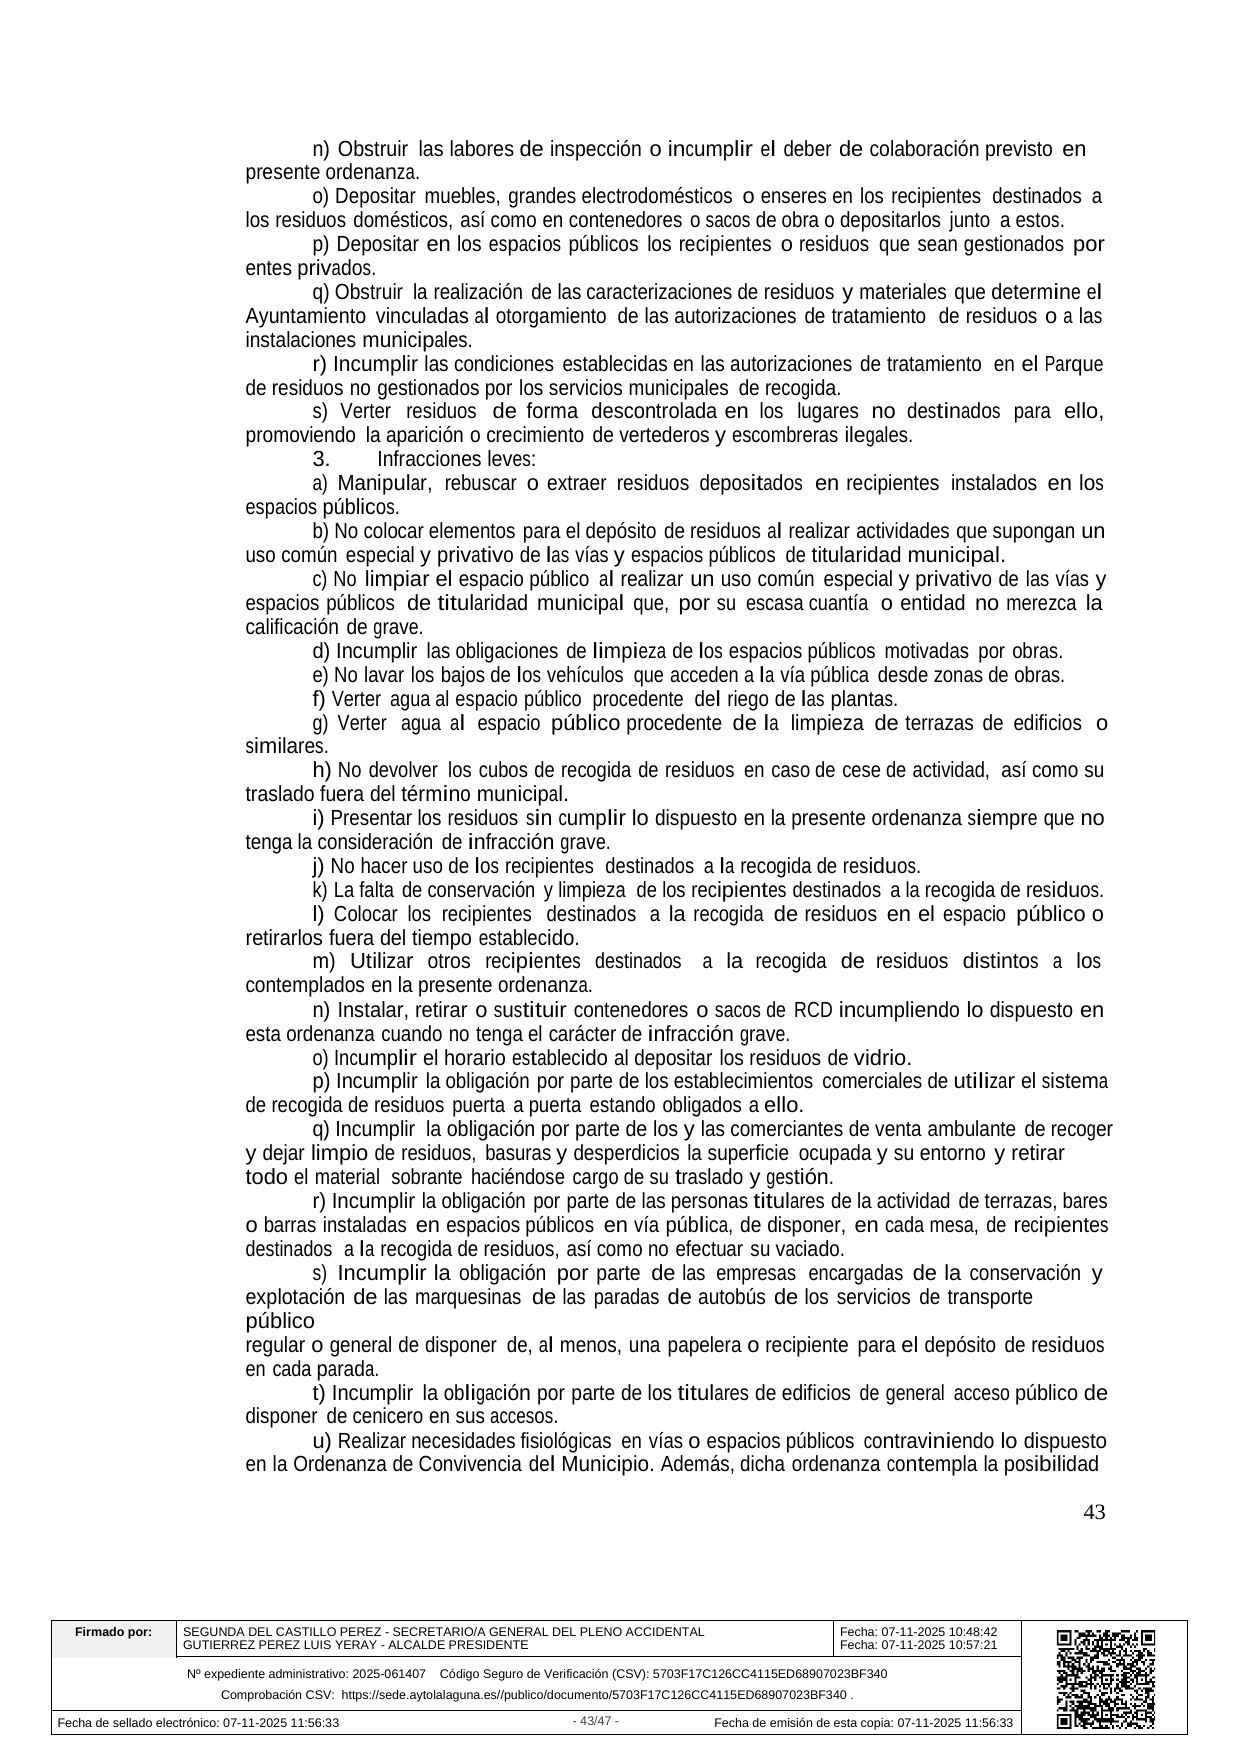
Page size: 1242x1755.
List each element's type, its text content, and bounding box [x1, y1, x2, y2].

table_header Firmado por: [52, 1621, 176, 1656]
text presente ordenanza. [245, 160, 1202, 184]
text disponer de cenicero en sus accesos. [245, 1405, 1202, 1429]
text q) Obstruir la realización de las caracterizaciones de residuos y materiales que determine el [312, 280, 1202, 304]
text 3. Infracciones leves: [312, 447, 1202, 471]
table_header SEGUNDA DEL CASTILLO PEREZ - SECRETARIO/A GENERAL DEL PLENO ACCIDENTAL GUTIERREZ PEREZ LUIS YERAY - ALCALDE PRESIDENTE [177, 1621, 833, 1656]
text p) Incumplir la obligación por parte de los establecimientos comerciales de utilizar el sistema [312, 1070, 1202, 1093]
text n) Instalar, retirar o sustituir contenedores o sacos de RCD incumpliendo lo dispuesto en esta ordenanza cuando no tenga el carácter de infracción grave. [245, 998, 1109, 1046]
text p) Depositar en los espacios públicos los recipientes o residuos que sean gestionados por entes privados. [245, 233, 1109, 280]
text 43 [42, 1499, 1106, 1524]
text k) La falta de conservación y limpieza de los recipientes destinados a la recogida de residuos. l) Colocar los recipientes destinados a la recogida de residuos en el espacio público o [312, 878, 1109, 926]
text t) Incumplir la obligación por parte de los titulares de edificios de general acceso público de [312, 1381, 1202, 1405]
text h) No devolver los cubos de recogida de residuos en caso de cese de actividad, así como su traslado fuera del término municipal. [245, 759, 1109, 806]
text g) Verter agua al espacio público procedente de la limpieza de terrazas de edificios o similares. [245, 711, 1109, 759]
text f) Verter agua al espacio público procedente del riego de las plantas. [312, 687, 1202, 711]
text o barras instaladas en espacios públicos en vía pública, de disponer, en cada mesa, de recipientes destinados a la recogida de residuos, así como no efectuar su vaciado. [245, 1213, 1109, 1261]
table_cell Fecha de sellado electrónico: 07-11-2025 11:56:33 - 43/47 - Fecha de emisión de esta copia: 07-11-2025 11:56:33 [52, 1711, 1021, 1734]
text r) Incumplir la obligación por parte de las personas titulares de la actividad de terrazas, bares [312, 1189, 1202, 1213]
text u) Realizar necesidades fisiológicas en vías o espacios públicos contraviniendo lo dispuesto en la Ordenanza de Convivencia del Municipio. Además, dicha ordenanza contempla la posibilidad [245, 1429, 1109, 1477]
text q) Incumplir la obligación por parte de los y las comerciantes de venta ambulante de recoger [312, 1118, 1202, 1141]
table_cell Nº expediente administrativo: 2025-061407 Código Seguro de Verificación (CSV): 5703F17C126CC4115ED68907023BF340 Comprobación CSV: https://sede.aytolalaguna.es//publico/documento/5703F17C126CC4115ED68907023BF340 . [52, 1657, 1021, 1710]
text o) Incumplir el horario establecido al depositar los residuos de vidrio. [312, 1046, 1202, 1070]
text i) Presentar los residuos sin cumplir lo dispuesto en la presente ordenanza siempre que no tenga la consideración de infracción grave. [245, 807, 1109, 854]
text Ayuntamiento vinculadas al otorgamiento de las autorizaciones de tratamiento de residuos o a las instalaciones municipales. [245, 304, 1109, 352]
text o) Depositar muebles, grandes electrodomésticos o enseres en los recipientes destinados a los residuos domésticos, así como en contenedores o sacos de obra o depositarlos junto a estos. [245, 185, 1109, 232]
text s) Incumplir la obligación por parte de las empresas encargadas de la conservación y explotación de las marquesinas de las paradas de autobús de los servicios de transporte público [245, 1261, 1109, 1333]
text j) No hacer uso de los recipientes destinados a la recogida de residuos. [312, 854, 1202, 878]
text calificación de grave. [245, 615, 1202, 639]
text m) Utilizar otros recipientes destinados a la recogida de residuos distintos a los [312, 950, 1202, 974]
text regular o general de disponer de, al menos, una papelera o recipiente para el depósito de residuos [245, 1333, 1202, 1357]
text contemplados en la presente ordenanza. [245, 974, 1202, 998]
table_header Fecha: 07-11-2025 10:48:42 Fecha: 07-11-2025 10:57:21 [834, 1621, 1021, 1656]
text en cada parada. [245, 1357, 1202, 1381]
text a) Manipular, rebuscar o extraer residuos depositados en recipientes instalados en los espacios públicos. [245, 472, 1109, 519]
text r) Incumplir las condiciones establecidas en las autorizaciones de tratamiento en el Parque de residuos no gestionados por los servicios municipales de recogida. [245, 352, 1109, 400]
text de recogida de residuos puerta a puerta estando obligados a ello. [245, 1093, 1202, 1118]
text c) No limpiar el espacio público al realizar un uso común especial y privativo de las vías y espacios públicos de titularidad municipal que, por su escasa cuantía o entidad no merezca la [245, 567, 1109, 615]
table_header [1022, 1621, 1187, 1734]
text s) Verter residuos de forma descontrolada en los lugares no destinados para ello, promoviendo la aparición o crecimiento de vertederos y escombreras ilegales. [245, 400, 1109, 447]
text b) No colocar elementos para el depósito de residuos al realizar actividades que supongan un uso común especial y privativo de las vías y espacios públicos de titularidad municipal. [245, 520, 1109, 567]
text d) Incumplir las obligaciones de limpieza de los espacios públicos motivadas por obras. e) No lavar los bajos de los vehículos que acceden a la vía pública desde zonas de obras. [312, 639, 1069, 687]
text retirarlos fuera del tiempo establecido. [245, 926, 1202, 950]
text y dejar limpio de residuos, basuras y desperdicios la superficie ocupada y su entorno y retirar todo el material sobrante haciéndose cargo de su traslado y gestión. [245, 1142, 1109, 1189]
